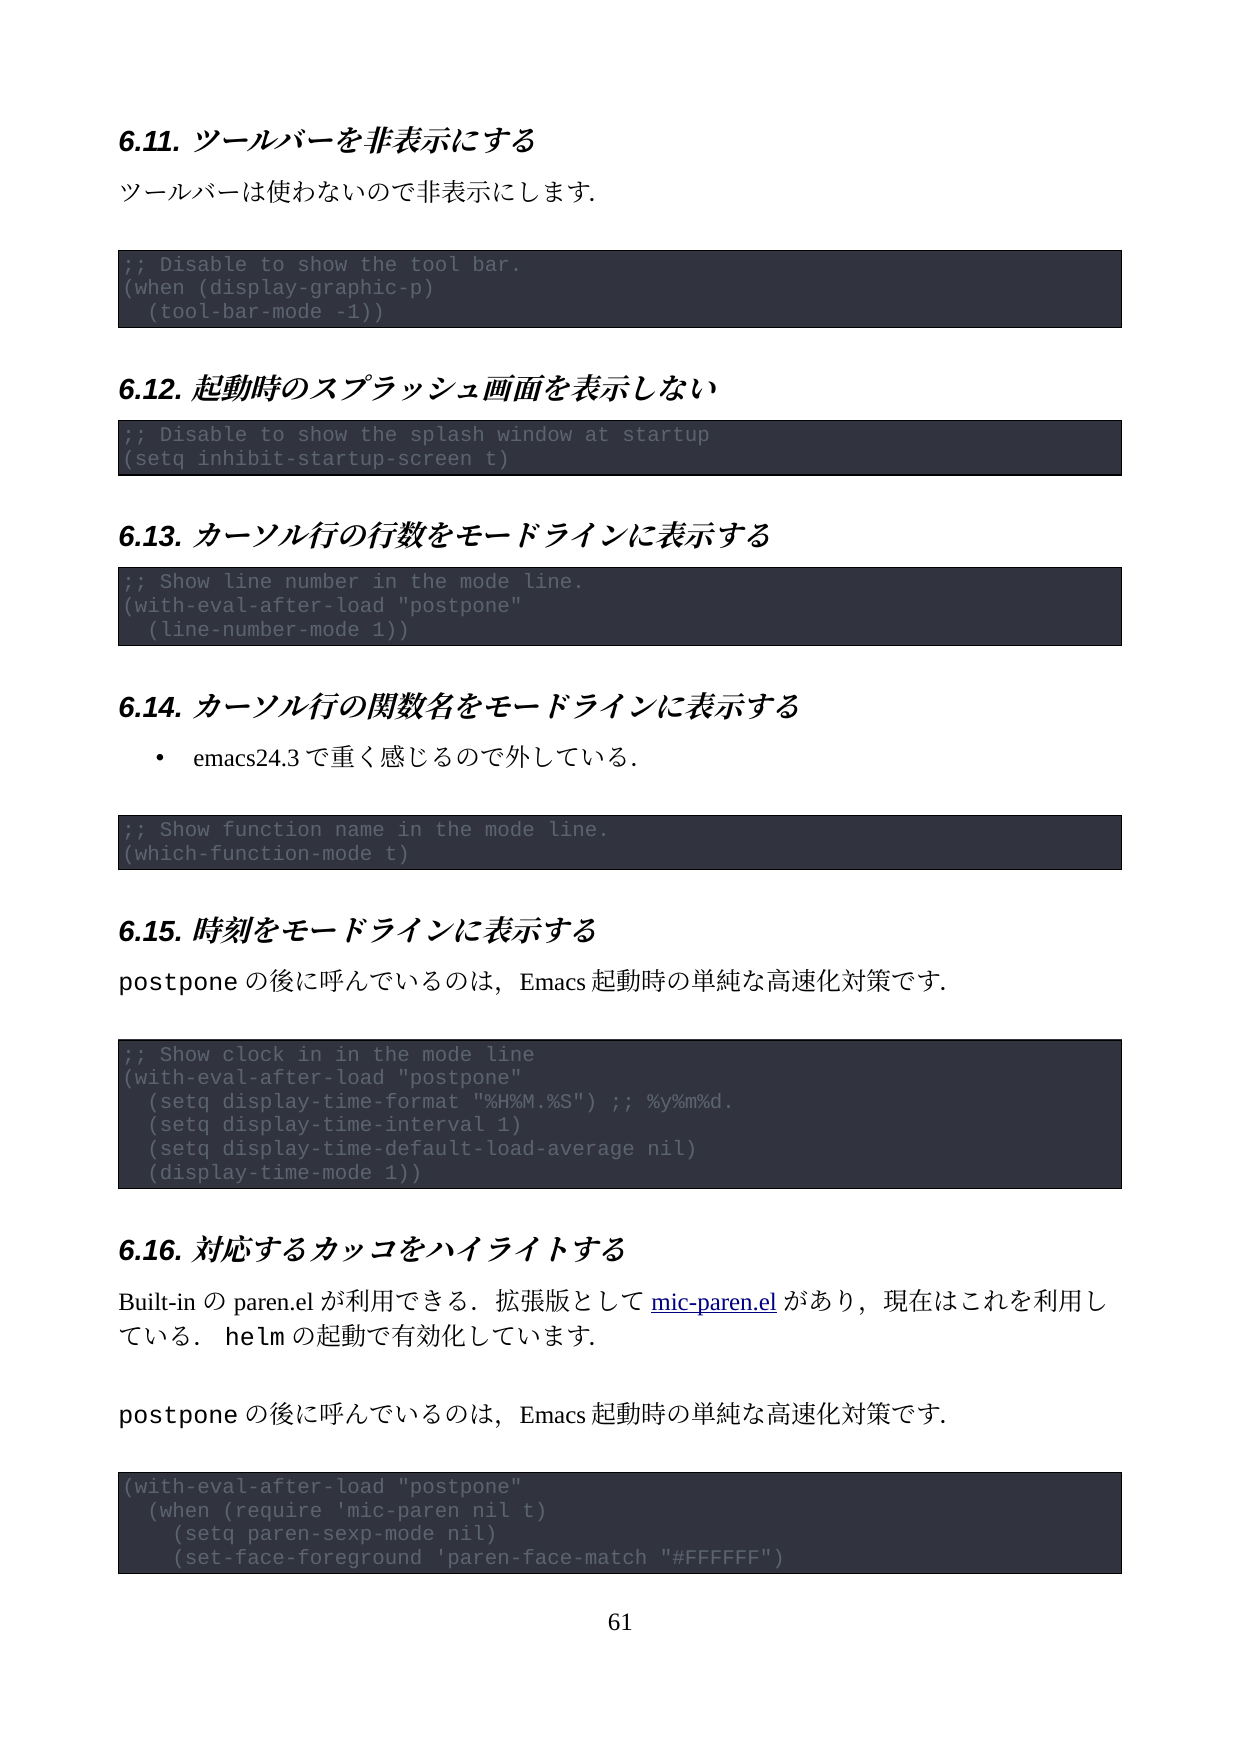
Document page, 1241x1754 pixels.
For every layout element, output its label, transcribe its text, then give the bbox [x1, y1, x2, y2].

text postpone の後に呼んでいるのは，Emacs起動時の単純な高速化対策です． [118, 962, 1122, 1027]
text (setq paren-sexp-mode nil) [119, 1519, 1121, 1543]
text (when (require 'mic-paren nil t) [119, 1496, 1121, 1519]
text (line-number-mode 1)) [119, 614, 1121, 645]
text (set-face-foreground 'paren-face-match "#FFFFFF") [119, 1543, 1121, 1573]
text (when (display-graphic-p) [119, 273, 1121, 297]
text ;; Show function name in the mode line. [119, 816, 1121, 839]
text (setq display-time-interval 1) [119, 1111, 1121, 1134]
text (display-time-mode 1)) [119, 1158, 1121, 1188]
text ;; Show clock in in the mode line [119, 1041, 1121, 1063]
subtitle 起動時のスプラッシュ画面を表示しない [118, 366, 1122, 408]
text Built-in の paren.el が利用できる．拡張版として mic-paren.el があり，現在はこれを利用している． helm の起動で有効化しています． [118, 1281, 1122, 1382]
list emacs24.3 で重く感じるので外している． [156, 738, 1122, 803]
text ツールバーは使わないので非表示にします． [118, 172, 1122, 237]
text postpone の後に呼んでいるのは，Emacs起動時の単純な高速化対策です． [118, 1394, 1122, 1459]
text (setq inhibit-startup-screen t) [119, 444, 1121, 474]
subtitle 時刻をモードラインに表示する [118, 908, 1122, 949]
text ;; Show line number in the mode line. [119, 568, 1121, 591]
text ;; Disable to show the splash window at startup [119, 421, 1121, 444]
text (with-eval-after-load "postpone" [119, 1473, 1121, 1496]
subtitle 対応するカッコをハイライトする [118, 1227, 1122, 1269]
subtitle カーソル行の行数をモードラインに表示する [118, 513, 1122, 555]
text (setq display-time-default-load-average nil) [119, 1134, 1121, 1158]
subtitle カーソル行の関数名をモードラインに表示する [118, 683, 1122, 725]
text (which-function-mode t) [119, 839, 1121, 869]
text (with-eval-after-load "postpone" [119, 591, 1121, 614]
text (tool-bar-mode -1)) [119, 297, 1121, 327]
text ;; Disable to show the tool bar. [119, 251, 1121, 273]
subtitle ツールバーを非表示にする [118, 118, 1122, 160]
text (with-eval-after-load "postpone" [119, 1063, 1121, 1087]
text (setq display-time-format "%H%M.%S") ;; %y%m%d. [119, 1087, 1121, 1111]
